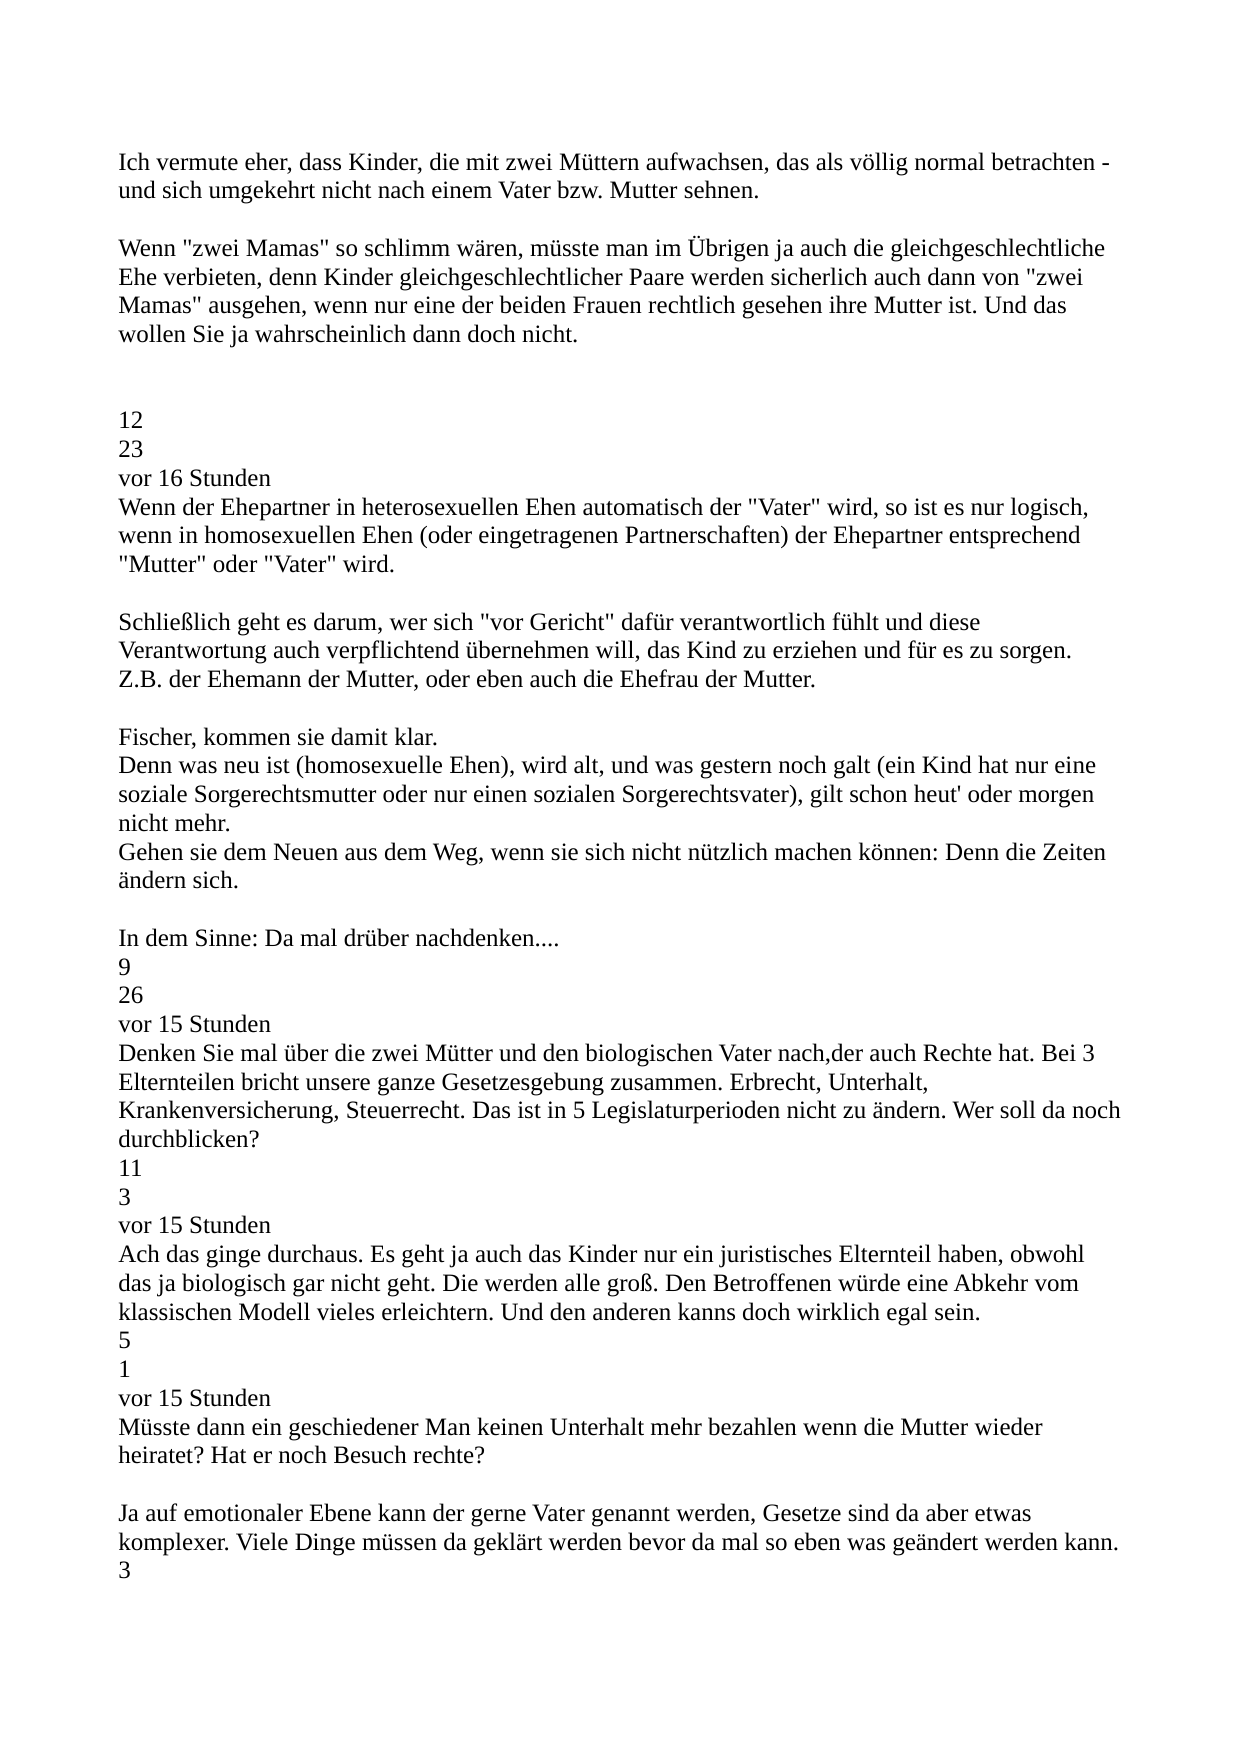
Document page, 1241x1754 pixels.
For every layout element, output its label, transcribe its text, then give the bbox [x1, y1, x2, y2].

text Wenn "zwei Mamas" so schlimm wären, müsste man im Übrigen ja auch die gleichgeschlechtliche Ehe verbieten, denn Kinder gleichgeschlechtlicher Paare werden sicherlich auch dann von "zwei Mamas" ausgehen, wenn nur eine der beiden Frauen rechtlich gesehen ihre Mutter ist. Und das wollen Sie ja wahrscheinlich dann doch nicht. [118, 233, 1122, 348]
text vor 15 Stunden [118, 1009, 1122, 1038]
text Z.B. der Ehemann der Mutter, oder eben auch die Ehefrau der Mutter. [118, 664, 1122, 693]
text Wenn der Ehepartner in heterosexuellen Ehen automatisch der "Vater" wird, so ist es nur logisch, wenn in homosexuellen Ehen (oder eingetragenen Partnerschaften) der Ehepartner entsprechend "Mutter" oder "Vater" wird. [118, 492, 1122, 578]
text Denken Sie mal über die zwei Mütter und den biologischen Vater nach,der auch Rechte hat. Bei 3 Elternteilen bricht unsere ganze Gesetzesgebung zusammen. Erbrecht, Unterhalt, Krankenversicherung, Steuerrecht. Das ist in 5 Legislaturperioden nicht zu ändern. Wer soll da noch durchblicken? [118, 1038, 1122, 1153]
text In dem Sinne: Da mal drüber nachdenken.... [118, 923, 1122, 952]
text Ja auf emotionaler Ebene kann der gerne Vater genannt werden, Gesetze sind da aber etwas komplexer. Viele Dinge müssen da geklärt werden bevor da mal so eben was geändert werden kann. [118, 1498, 1122, 1556]
text Müsste dann ein geschiedener Man keinen Unterhalt mehr bezahlen wenn die Mutter wieder heiratet? Hat er noch Besuch rechte? [118, 1412, 1122, 1469]
text 3 [118, 1182, 1122, 1211]
text 9 [118, 952, 1122, 981]
text 23 [118, 434, 1122, 463]
text Gehen sie dem Neuen aus dem Weg, wenn sie sich nicht nützlich machen können: Denn die Zeiten ändern sich. [118, 837, 1122, 894]
text vor 15 Stunden [118, 1383, 1122, 1412]
text 1 [118, 1354, 1122, 1383]
text 26 [118, 981, 1122, 1009]
text 5 [118, 1326, 1122, 1354]
text vor 16 Stunden [118, 463, 1122, 492]
text 11 [118, 1153, 1122, 1182]
text Fischer, kommen sie damit klar. [118, 722, 1122, 751]
text 3 [118, 1556, 1122, 1584]
text Denn was neu ist (homosexuelle Ehen), wird alt, und was gestern noch galt (ein Kind hat nur eine soziale Sorgerechtsmutter oder nur einen sozialen Sorgerechtsvater), gilt schon heut' oder morgen nicht mehr. [118, 751, 1122, 837]
text vor 15 Stunden [118, 1211, 1122, 1239]
text Ich vermute eher, dass Kinder, die mit zwei Müttern aufwachsen, das als völlig normal betrachten - und sich umgekehrt nicht nach einem Vater bzw. Mutter sehnen. [118, 147, 1122, 204]
text Schließlich geht es darum, wer sich "vor Gericht" dafür verantwortlich fühlt und diese Verantwortung auch verpflichtend übernehmen will, das Kind zu erziehen und für es zu sorgen. [118, 607, 1122, 664]
text 12 [118, 406, 1122, 434]
text Ach das ginge durchaus. Es geht ja auch das Kinder nur ein juristisches Elternteil haben, obwohl das ja biologisch gar nicht geht. Die werden alle groß. Den Betroffenen würde eine Abkehr vom klassischen Modell vieles erleichtern. Und den anderen kanns doch wirklich egal sein. [118, 1239, 1122, 1326]
